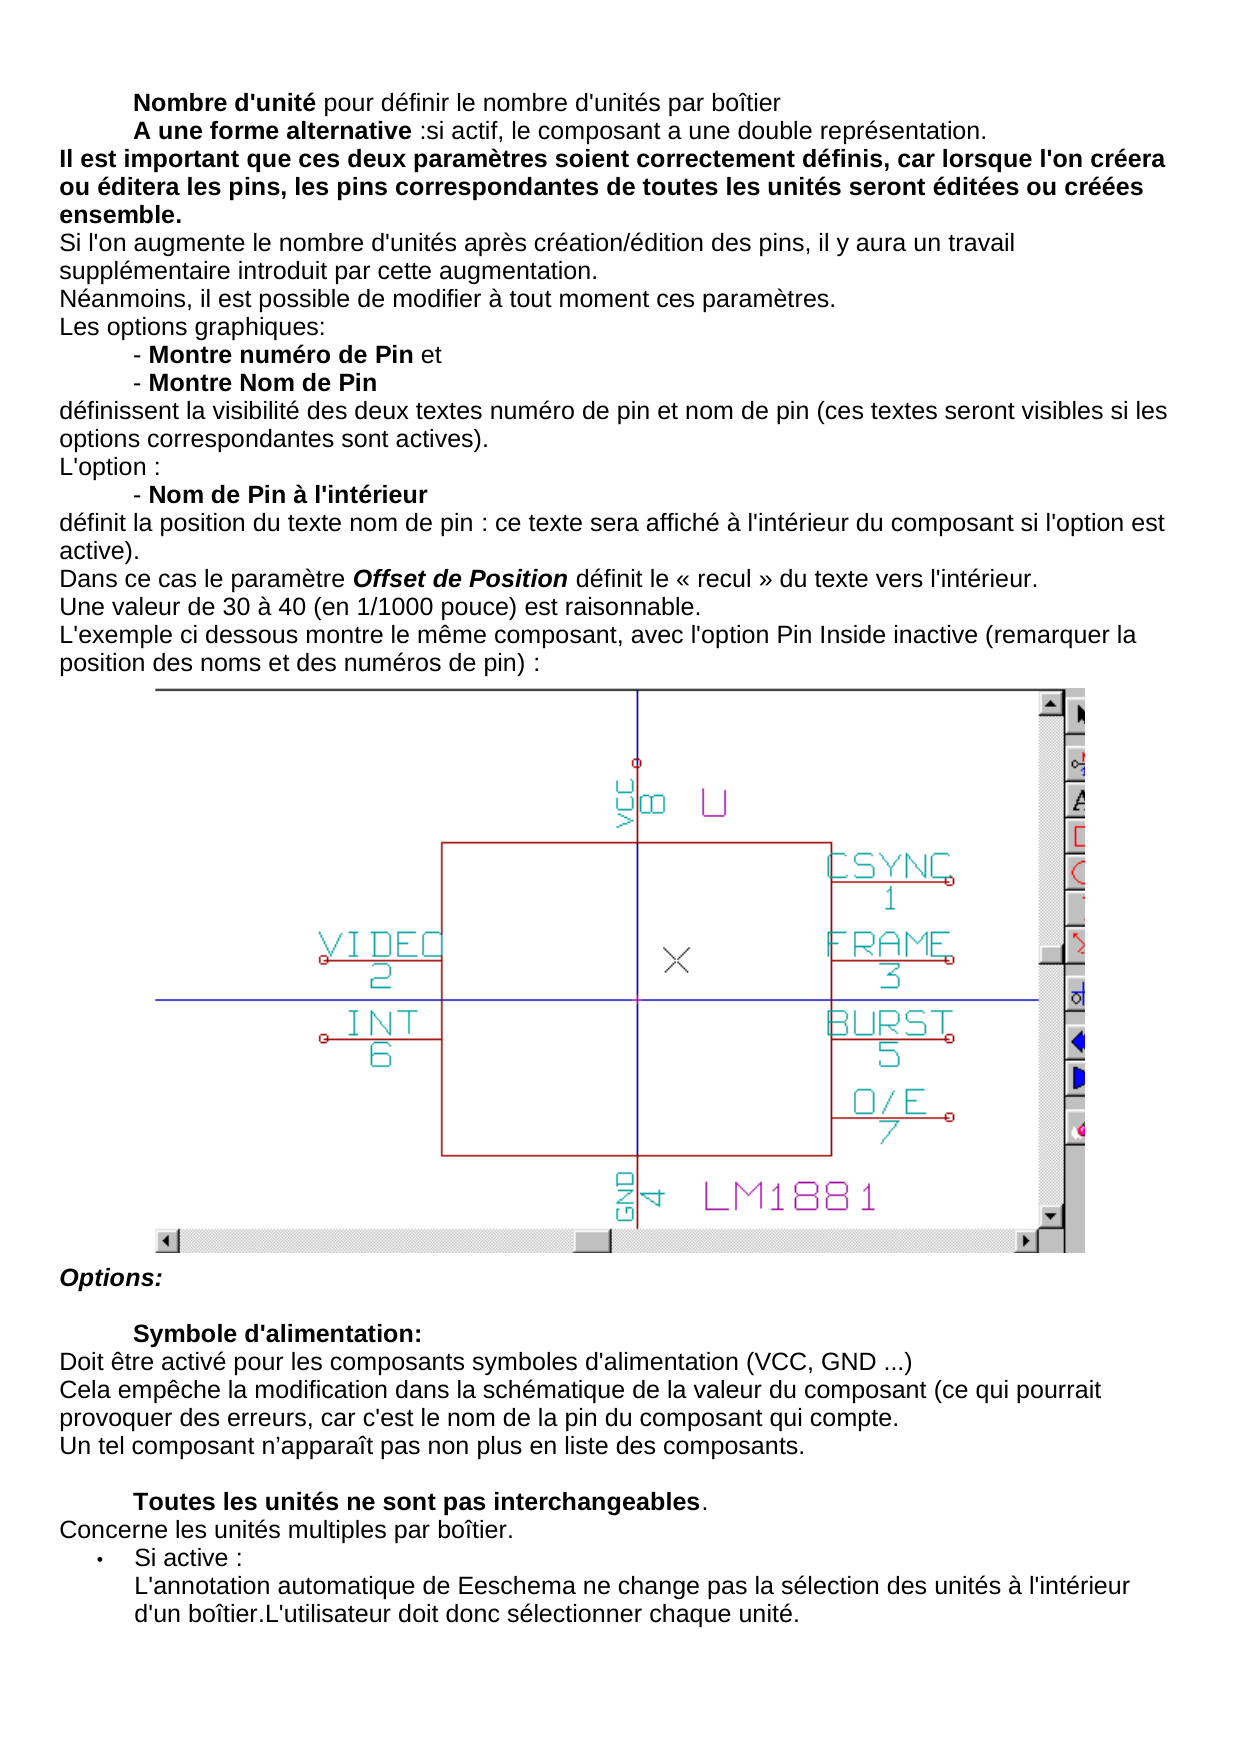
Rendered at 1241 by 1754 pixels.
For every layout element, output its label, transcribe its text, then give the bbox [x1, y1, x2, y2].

text Options: [59, 1264, 1181, 1292]
text Une valeur de 30 à 40 (en 1/1000 pouce) est raisonnable. [59, 593, 1181, 621]
text - Nom de Pin à l'intérieur [133, 481, 1181, 509]
text - Montre Nom de Pin [133, 369, 1181, 397]
text - Montre numéro de Pin et [133, 341, 1181, 369]
text Cela empêche la modification dans la schématique de la valeur du composant (ce qui pourrait provoquer des erreurs, car c'est le nom de la pin du composant qui compte. [59, 1376, 1181, 1432]
text Concerne les unités multiples par boîtier. [59, 1516, 1181, 1544]
text L'option : [59, 453, 1181, 481]
text Un tel composant n’apparaît pas non plus en liste des composants. [59, 1432, 1181, 1460]
text A une forme alternative :si actif, le composant a une double représentation. [133, 117, 1181, 144]
text Néanmoins, il est possible de modifier à tout moment ces paramètres. [59, 285, 1181, 313]
text Toutes les unités ne sont pas interchangeables. [133, 1488, 1181, 1516]
text Dans ce cas le paramètre Offset de Position définit le « recul » du texte vers l'intérieur. [59, 565, 1181, 593]
text Si l'on augmente le nombre d'unités après création/édition des pins, il y aura un travail supplémentaire introduit par cette augmentation. [59, 229, 1181, 285]
text Symbole d'alimentation: [133, 1320, 1181, 1348]
text définit la position du texte nom de pin : ce texte sera affiché à l'intérieur du composant si l'option est active). [59, 509, 1181, 565]
text définissent la visibilité des deux textes numéro de pin et nom de pin (ces textes seront visibles si les options correspondantes sont actives). [59, 397, 1181, 453]
text Les options graphiques: [59, 313, 1181, 341]
text Doit être activé pour les composants symboles d'alimentation (VCC, GND ...) [59, 1348, 1181, 1376]
list Si active : L'annotation automatique de Eeschema ne change pas la sélection des unités à l'intérieur d'un boîtier.L'utilisateur doit donc sélectionner chaque unité. [97, 1544, 1181, 1628]
text Nombre d'unité pour définir le nombre d'unités par boîtier [133, 88, 1181, 117]
text Il est important que ces deux paramètres soient correctement définis, car lorsque l'on créera ou éditera les pins, les pins correspondantes de toutes les unités seront éditées ou créées ensemble. [59, 144, 1181, 229]
text L'exemple ci dessous montre le même composant, avec l'option Pin Inside inactive (remarquer la position des noms et des numéros de pin) : [59, 621, 1181, 677]
